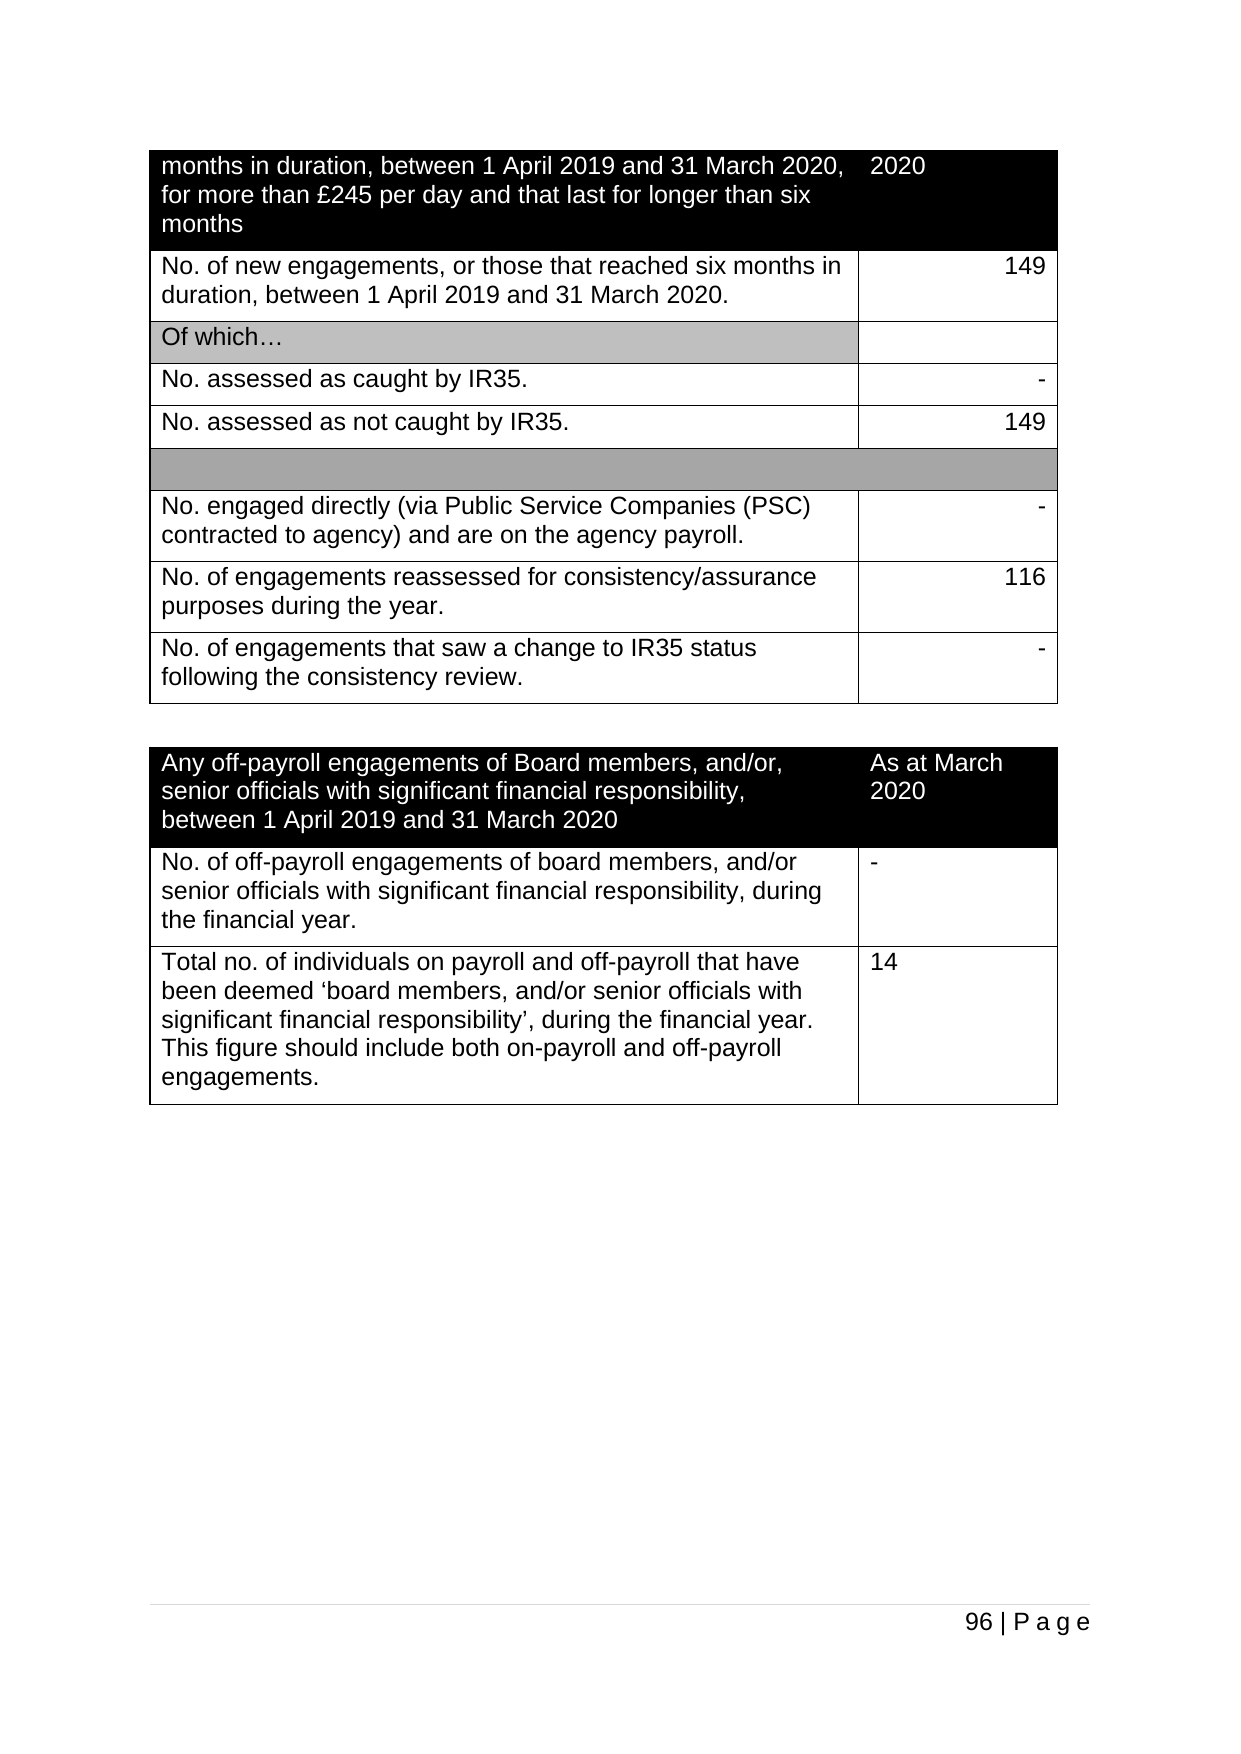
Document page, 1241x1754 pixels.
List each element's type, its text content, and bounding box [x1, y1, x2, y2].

table_cell - [859, 364, 1057, 405]
table_header months in duration, between 1 April 2019 and 31 March 2020, for more than £245 per day and that last for longer than six months [151, 151, 858, 250]
table_header Any off-payroll engagements of Board members, and/or, senior officials with significant financial responsibility, between 1 April 2019 and 31 March 2020 [151, 748, 858, 846]
table_cell No. of off-payroll engagements of board members, and/or senior officials with significant financial responsibility, during the financial year. [151, 848, 858, 946]
table_cell No. engaged directly (via Public Service Companies (PSC) contracted to agency) and are on the agency payroll. [151, 491, 858, 561]
table_cell - [859, 848, 1057, 946]
table_cell No. assessed as caught by IR35. [151, 364, 858, 405]
table_cell No. assessed as not caught by IR35. [151, 406, 858, 448]
table_header As at March 2020 [859, 748, 1057, 846]
table_cell - [859, 491, 1057, 561]
table_cell 116 [859, 562, 1057, 632]
table_cell 149 [859, 251, 1057, 321]
table_cell [859, 322, 1057, 363]
table_cell 149 [859, 406, 1057, 448]
table_cell No. of engagements that saw a change to IR35 status following the consistency review. [151, 633, 858, 703]
table_cell No. of new engagements, or those that reached six months in duration, between 1 April 2019 and 31 March 2020. [151, 251, 858, 321]
table_header 2020 [859, 151, 1057, 250]
table_cell - [859, 633, 1057, 703]
table_cell Of which… [151, 322, 858, 363]
table_cell Total no. of individuals on payroll and off-payroll that have been deemed ‘board members, and/or senior officials with significant financial responsibility’, during the financial year. This figure should include both on-payroll and off-payroll engagements. [151, 947, 858, 1103]
table_cell [151, 449, 1057, 490]
table_cell No. of engagements reassessed for consistency/assurance purposes during the year. [151, 562, 858, 632]
table_cell 14 [859, 947, 1057, 1103]
